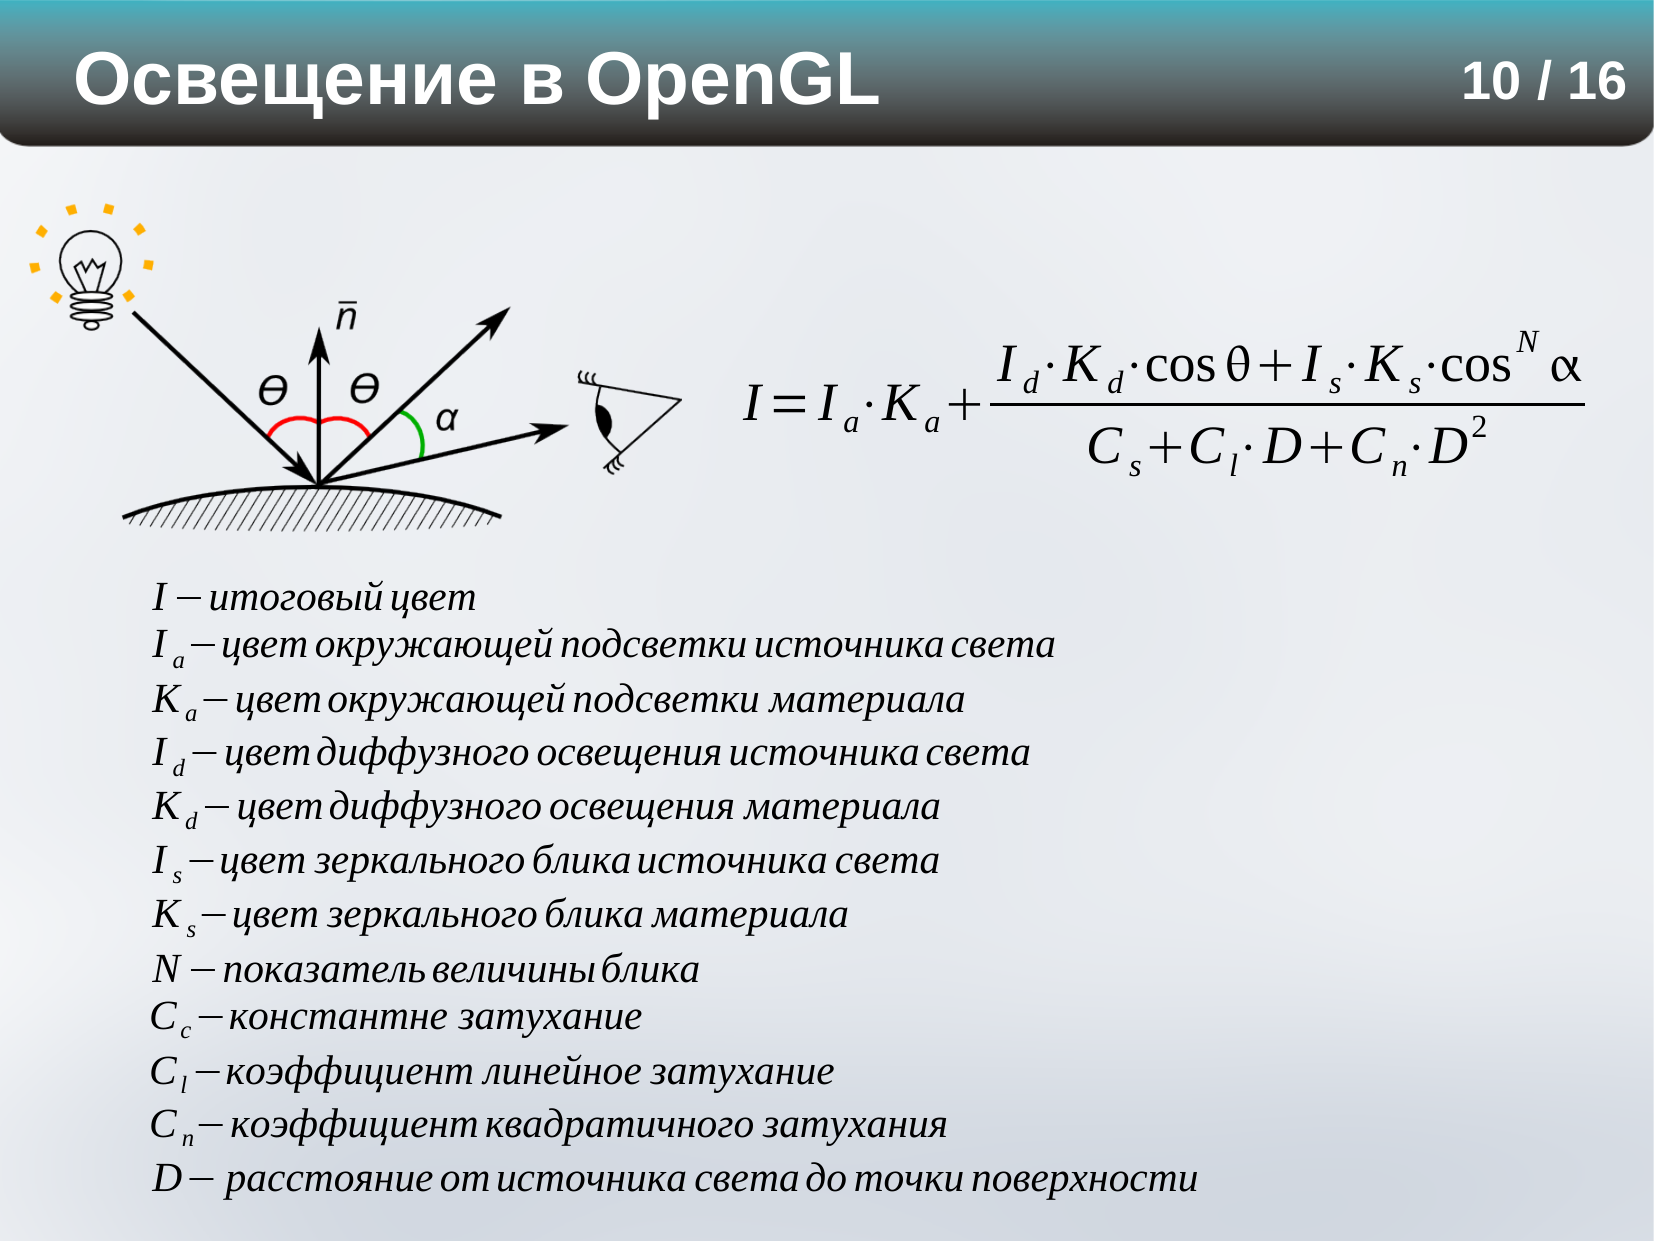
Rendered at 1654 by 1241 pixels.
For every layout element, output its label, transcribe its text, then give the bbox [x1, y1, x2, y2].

picture [0, 0, 1654, 1241]
chart [142, 573, 1205, 1201]
text_box <номер> / 16 [1446, 42, 1654, 179]
text_box Освещение в OpenGL [59, 29, 916, 129]
chart [732, 324, 1594, 484]
